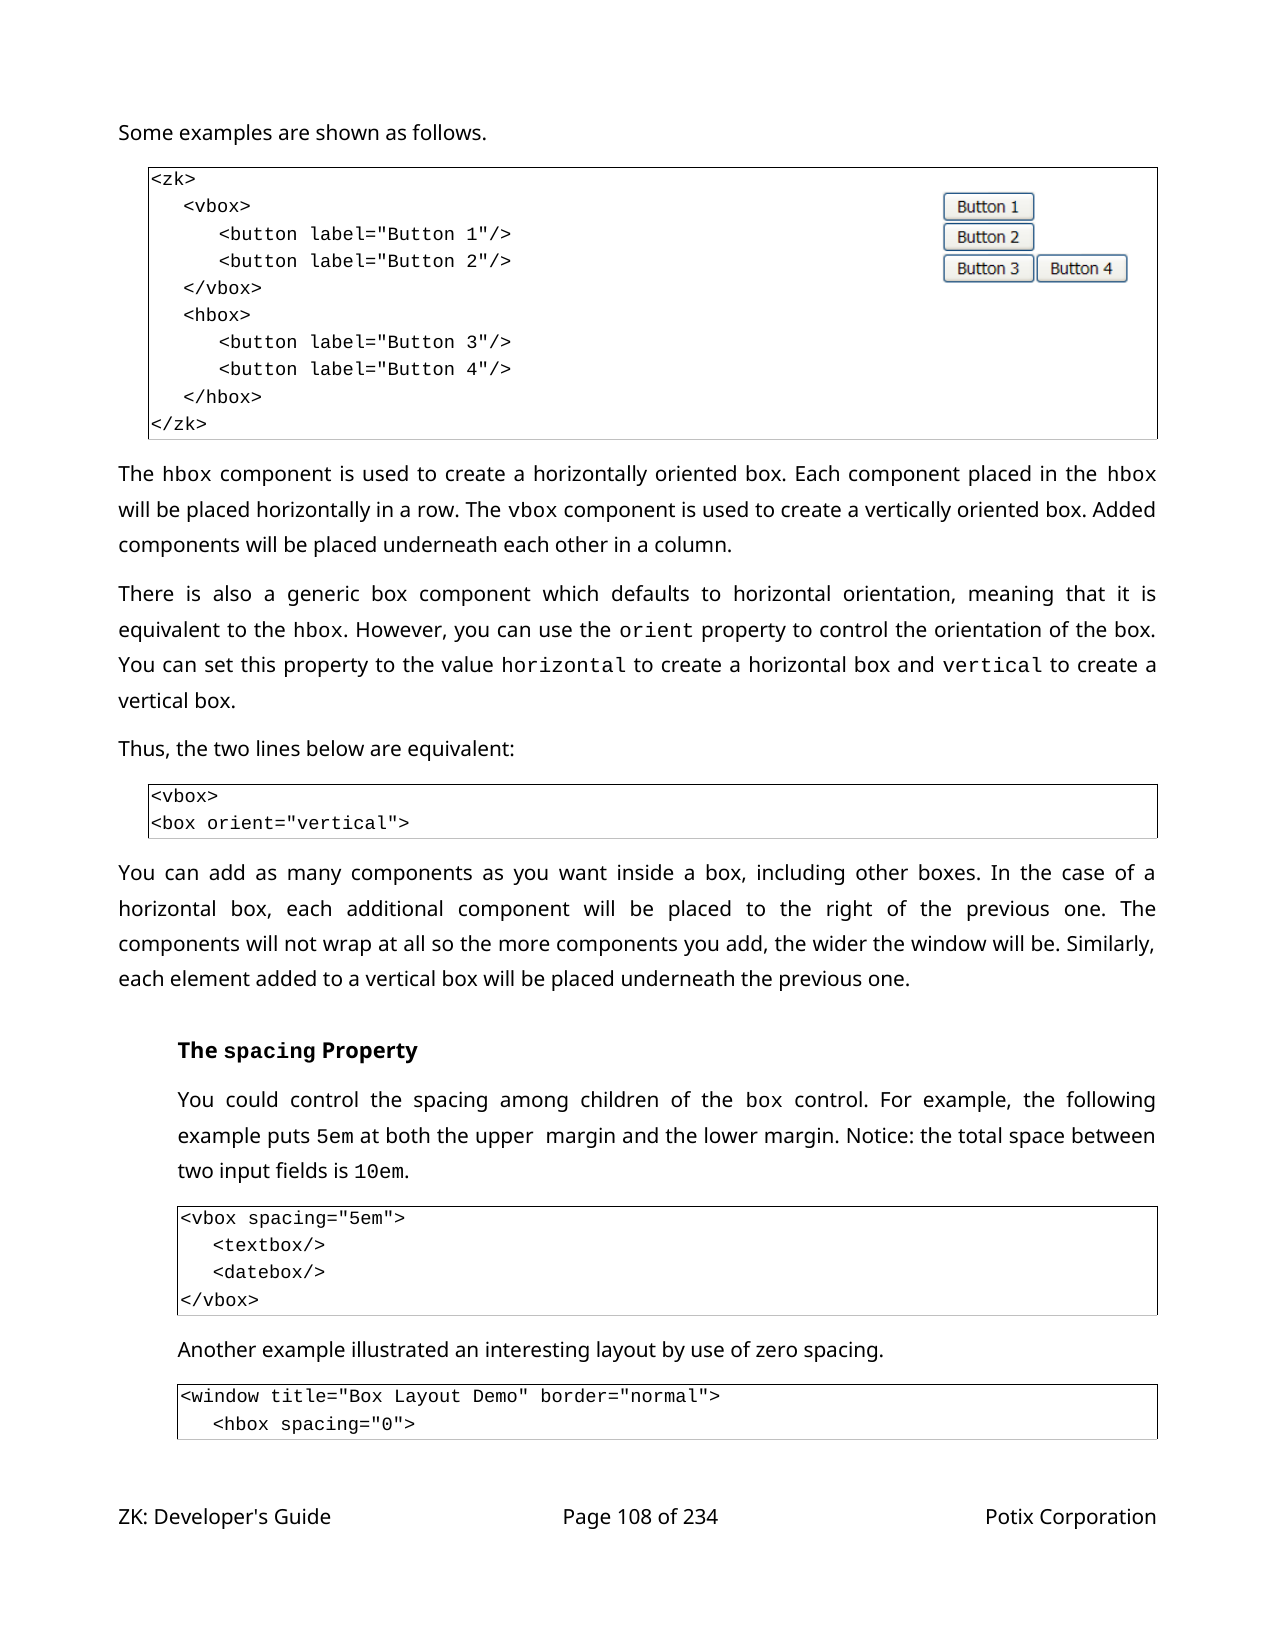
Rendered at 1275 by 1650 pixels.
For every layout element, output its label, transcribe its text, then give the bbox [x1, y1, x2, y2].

text <button label="Button 4"/> [149, 357, 1157, 382]
text Thus, the two lines below are equivalent: [118, 734, 1157, 763]
text </vbox> [178, 1287, 1157, 1315]
text <vbox> [149, 785, 1157, 808]
text <vbox> [149, 194, 939, 218]
text <button label="Button 3"/> [149, 330, 1157, 354]
subtitle The spacing Property [177, 1035, 1157, 1065]
text </vbox> [149, 276, 1157, 300]
text <window title="Box Layout Demo" border="normal"> [178, 1385, 1157, 1408]
text There is also a generic box component which defaults to horizontal orientation, meaning that it is equivalent to the hbox. However, you can use the orient property to control the orientation of the box. You can set this property to the value horizontal to create a horizontal box and vertical to create a vertical box. [118, 579, 1157, 714]
text <button label="Button 2"/> [149, 248, 939, 273]
text <datebox/> [178, 1260, 1157, 1284]
text You can add as many components as you want inside a box, including other boxes. In the case of a horizontal box, each additional component will be placed to the right of the previous one. The components will not wrap at all so the more components you add, the wider the window will be. Similarly, each element added to a vertical box will be placed underneath the previous one. [118, 858, 1157, 992]
text [1131, 194, 1157, 218]
text </zk> [149, 412, 1157, 439]
text <textbox/> [178, 1233, 1157, 1257]
picture [939, 187, 1131, 285]
text <hbox spacing="0"> [178, 1411, 1157, 1439]
text The hbox component is used to create a horizontally oriented box. Each component placed in the hbox will be placed horizontally in a row. The vbox component is used to create a vertically oriented box. Added components will be placed underneath each other in a column. [118, 459, 1157, 559]
text <button label="Button 1"/> [149, 221, 939, 246]
text Some examples are shown as follows. [118, 118, 1157, 146]
text <zk> [149, 168, 1157, 191]
text <vbox spacing="5em"> [178, 1207, 1157, 1230]
text You could control the spacing among children of the box control. For example, the following example puts 5em at both the upper margin and the lower margin. Notice: the total space between two input fields is 10em. [177, 1086, 1157, 1185]
text </hbox> [149, 384, 1157, 409]
text [1131, 248, 1157, 273]
text [1131, 221, 1157, 246]
text Another example illustrated an interesting layout by use of zero spacing. [177, 1335, 1157, 1363]
text <hbox> [149, 303, 1157, 327]
text <box orient="vertical"> [149, 811, 1157, 838]
